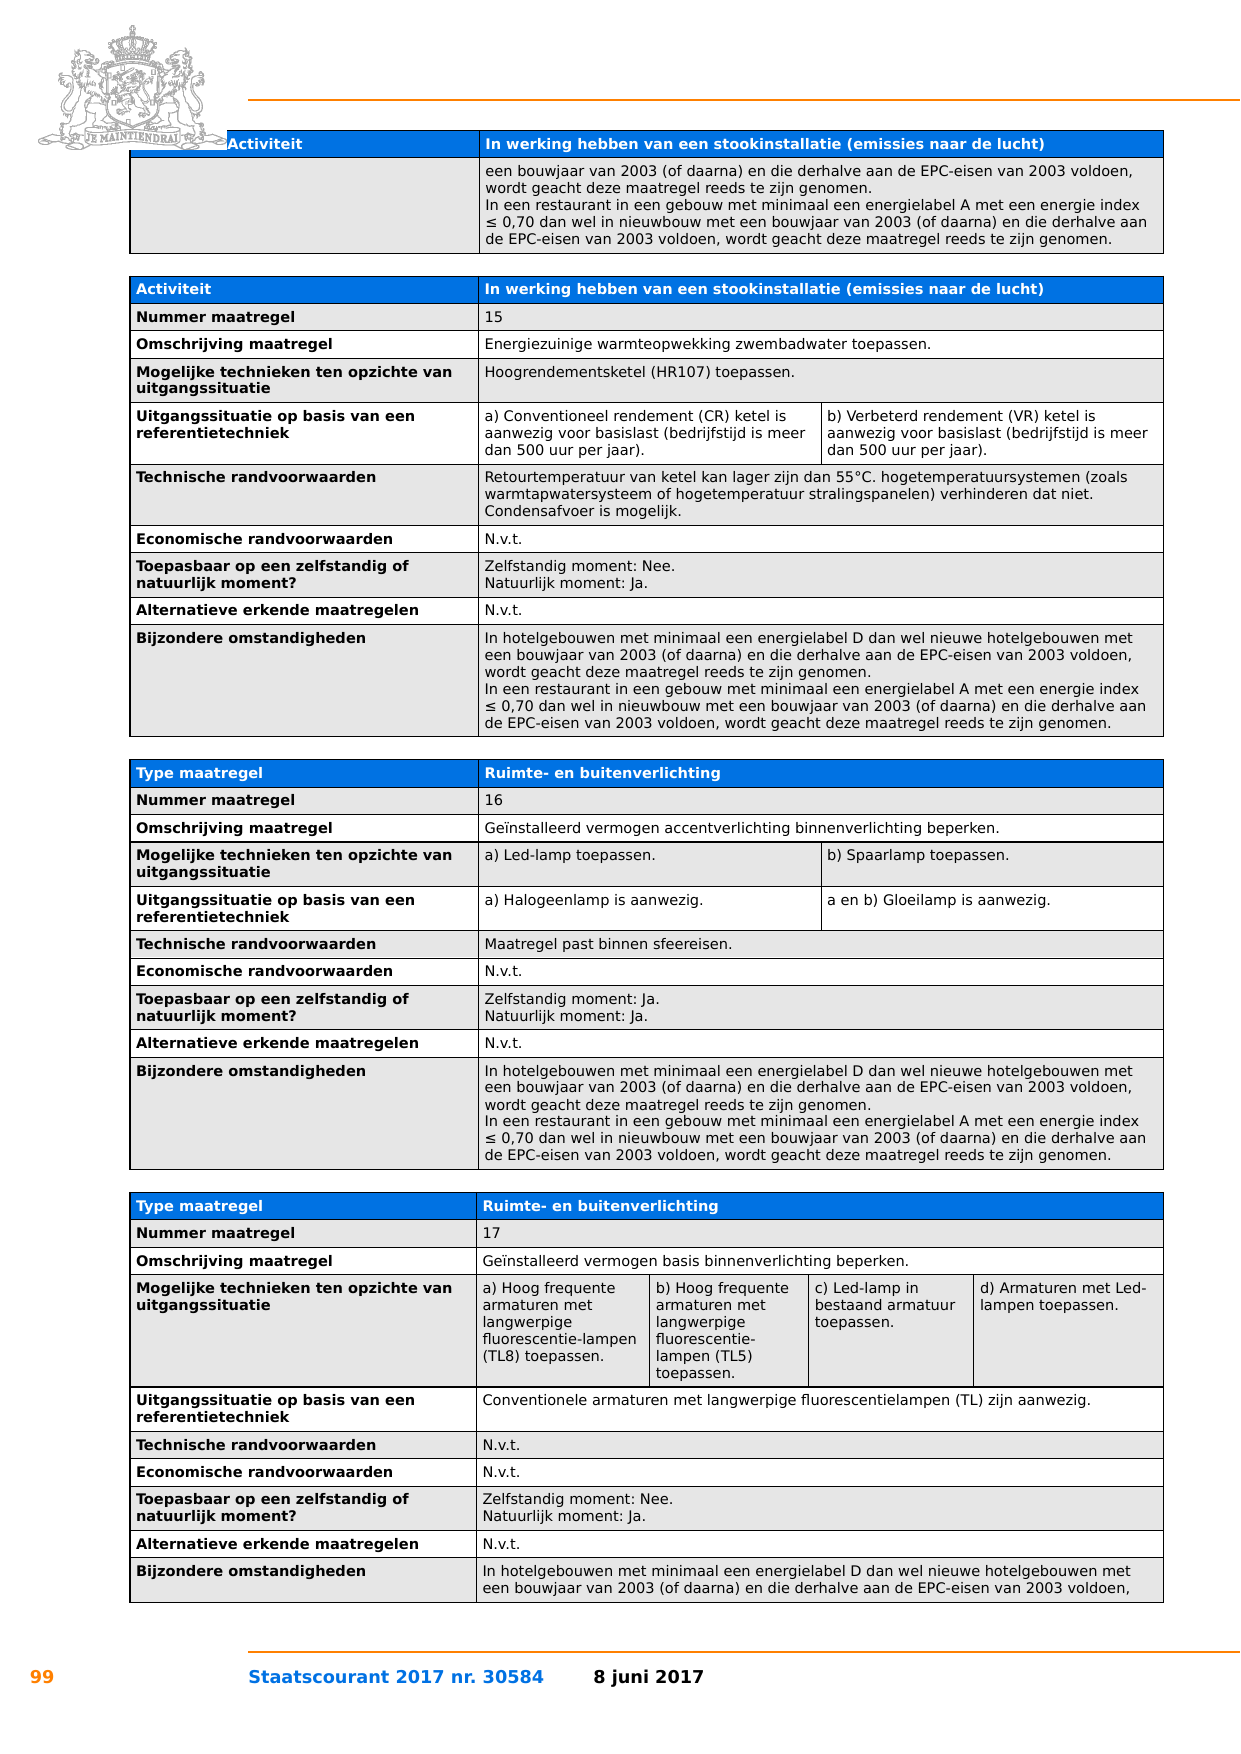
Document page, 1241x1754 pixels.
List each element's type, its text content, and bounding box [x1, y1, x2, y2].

table_cell een bouwjaar van 2003 (of daarna) en die derhalve aan de EPC-eisen van 2003 voldoen, wordt geacht deze maatregel reeds te zijn genomen. In een restaurant in een gebouw met minimaal een energielabel A met een energie index ≤ 0,70 dan wel in nieuwbouw met een bouwjaar van 2003 (of daarna) en die derhalve aan de EPC-eisen van 2003 voldoen, wordt geacht deze maatregel reeds te zijn genomen. [480, 158, 1163, 253]
table_header Activiteit [131, 131, 479, 157]
table_cell a) Conventioneel rendement (CR) ketel is aanwezig voor basislast (bedrijfstijd is meer dan 500 uur per jaar). [479, 403, 821, 463]
table_header Ruimte- en buitenverlichting [479, 760, 1163, 787]
table_cell N.v.t. [479, 959, 1163, 985]
table_cell Technische randvoorwaarden [131, 931, 478, 957]
table_cell Bijzondere omstandigheden [131, 625, 478, 736]
table_cell 15 [479, 304, 1163, 330]
table_cell Economische randvoorwaarden [131, 526, 478, 552]
table_cell N.v.t. [479, 526, 1163, 552]
table_cell Maatregel past binnen sfeereisen. [479, 931, 1163, 957]
table_cell N.v.t. [477, 1459, 1163, 1486]
table_header Type maatregel [131, 760, 478, 787]
table_cell a) Halogeenlamp is aanwezig. [479, 887, 821, 930]
table_cell Uitgangssituatie op basis van een referentietechniek [131, 403, 478, 463]
table_header In werking hebben van een stookinstallatie (emissies naar de lucht) [479, 277, 1163, 303]
table_cell Geïnstalleerd vermogen accentverlichting binnenverlichting beperken. [479, 815, 1163, 841]
table_cell d) Armaturen met Led- lampen toepassen. [974, 1275, 1163, 1386]
table_cell Alternatieve erkende maatregelen [131, 1030, 478, 1057]
table_cell Zelfstandig moment: Nee. Natuurlijk moment: Ja. [479, 553, 1163, 597]
table_cell In hotelgebouwen met minimaal een energielabel D dan wel nieuwe hotelgebouwen met een bouwjaar van 2003 (of daarna) en die derhalve aan de EPC-eisen van 2003 voldoen, wordt geacht deze maatregel reeds te zijn genomen. In een restaurant in een gebouw met minimaal een energielabel A met een energie index ≤ 0,70 dan wel in nieuwbouw met een bouwjaar van 2003 (of daarna) en die derhalve aan de EPC-eisen van 2003 voldoen, wordt geacht deze maatregel reeds te zijn genomen. [479, 1058, 1163, 1169]
table_cell Alternatieve erkende maatregelen [131, 598, 478, 624]
table_cell Omschrijving maatregel [131, 1248, 476, 1274]
table_header In werking hebben van een stookinstallatie (emissies naar de lucht) [480, 131, 1163, 157]
table_cell Economische randvoorwaarden [131, 959, 478, 985]
table_cell Mogelijke technieken ten opzichte van uitgangssituatie [131, 359, 478, 402]
table_cell Toepasbaar op een zelfstandig of natuurlijk moment? [131, 1487, 476, 1530]
table_cell N.v.t. [477, 1531, 1163, 1557]
table_cell Bijzondere omstandigheden [131, 1058, 478, 1169]
table_cell 16 [479, 788, 1163, 814]
table_cell a) Hoog frequente armaturen met langwerpige fluorescentie-lampen (TL8) toepassen. [477, 1275, 649, 1386]
table_header Type maatregel [131, 1193, 476, 1219]
table_cell Hoogrendementsketel (HR107) toepassen. [479, 359, 1163, 402]
table_cell Nummer maatregel [131, 304, 478, 330]
table_cell N.v.t. [479, 1030, 1163, 1057]
table_cell Zelfstandig moment: Ja. Natuurlijk moment: Ja. [479, 986, 1163, 1029]
table_cell Mogelijke technieken ten opzichte van uitgangssituatie [131, 1275, 476, 1386]
table_cell [131, 158, 479, 253]
table_cell Alternatieve erkende maatregelen [131, 1531, 476, 1557]
table_cell Bijzondere omstandigheden [131, 1558, 476, 1602]
table_cell N.v.t. [479, 598, 1163, 624]
table_cell Energiezuinige warmteopwekking zwembadwater toepassen. [479, 331, 1163, 358]
table_cell Technische randvoorwaarden [131, 1432, 476, 1458]
table_header Ruimte- en buitenverlichting [477, 1193, 1163, 1219]
table_cell Economische randvoorwaarden [131, 1459, 476, 1486]
table_cell Uitgangssituatie op basis van een referentietechniek [131, 1388, 476, 1431]
table_cell Retourtemperatuur van ketel kan lager zijn dan 55°C. hogetemperatuursystemen (zoals warmtapwatersysteem of hogetemperatuur stralingspanelen) verhinderen dat niet. Condensafvoer is mogelijk. [479, 465, 1163, 525]
table_cell b) Spaarlamp toepassen. [822, 843, 1163, 886]
table_cell Technische randvoorwaarden [131, 465, 478, 525]
picture [38, 25, 227, 150]
table_cell Geïnstalleerd vermogen basis binnenverlichting beperken. [477, 1248, 1163, 1274]
table_header Activiteit [131, 277, 478, 303]
table_cell c) Led-lamp in bestaand armatuur toepassen. [809, 1275, 973, 1386]
table_cell Omschrijving maatregel [131, 815, 478, 841]
table_cell In hotelgebouwen met minimaal een energielabel D dan wel nieuwe hotelgebouwen met een bouwjaar van 2003 (of daarna) en die derhalve aan de EPC-eisen van 2003 voldoen, wordt geacht deze maatregel reeds te zijn genomen. In een restaurant in een gebouw met minimaal een energielabel A met een energie index ≤ 0,70 dan wel in nieuwbouw met een bouwjaar van 2003 (of daarna) en die derhalve aan de EPC-eisen van 2003 voldoen, wordt geacht deze maatregel reeds te zijn genomen. [479, 625, 1163, 736]
table_cell Conventionele armaturen met langwerpige fluorescentielampen (TL) zijn aanwezig. [477, 1388, 1163, 1431]
table_cell N.v.t. [477, 1432, 1163, 1458]
table_cell 17 [477, 1220, 1163, 1247]
table_cell Uitgangssituatie op basis van een referentietechniek [131, 887, 478, 930]
table_cell In hotelgebouwen met minimaal een energielabel D dan wel nieuwe hotelgebouwen met een bouwjaar van 2003 (of daarna) en die derhalve aan de EPC-eisen van 2003 voldoen, [477, 1558, 1163, 1602]
table_cell Nummer maatregel [131, 1220, 476, 1247]
table_cell Toepasbaar op een zelfstandig of natuurlijk moment? [131, 986, 478, 1029]
table_cell Toepasbaar op een zelfstandig of natuurlijk moment? [131, 553, 478, 597]
table_cell Omschrijving maatregel [131, 331, 478, 358]
table_cell Nummer maatregel [131, 788, 478, 814]
table_cell Mogelijke technieken ten opzichte van uitgangssituatie [131, 843, 478, 886]
table_cell a en b) Gloeilamp is aanwezig. [822, 887, 1163, 930]
table_cell Zelfstandig moment: Nee. Natuurlijk moment: Ja. [477, 1487, 1163, 1530]
table_cell b) Verbeterd rendement (VR) ketel is aanwezig voor basislast (bedrijfstijd is meer dan 500 uur per jaar). [822, 403, 1163, 463]
table_cell a) Led-lamp toepassen. [479, 843, 821, 886]
table_cell b) Hoog frequente armaturen met langwerpige fluorescentie-lampen (TL5) toepassen. [650, 1275, 808, 1386]
